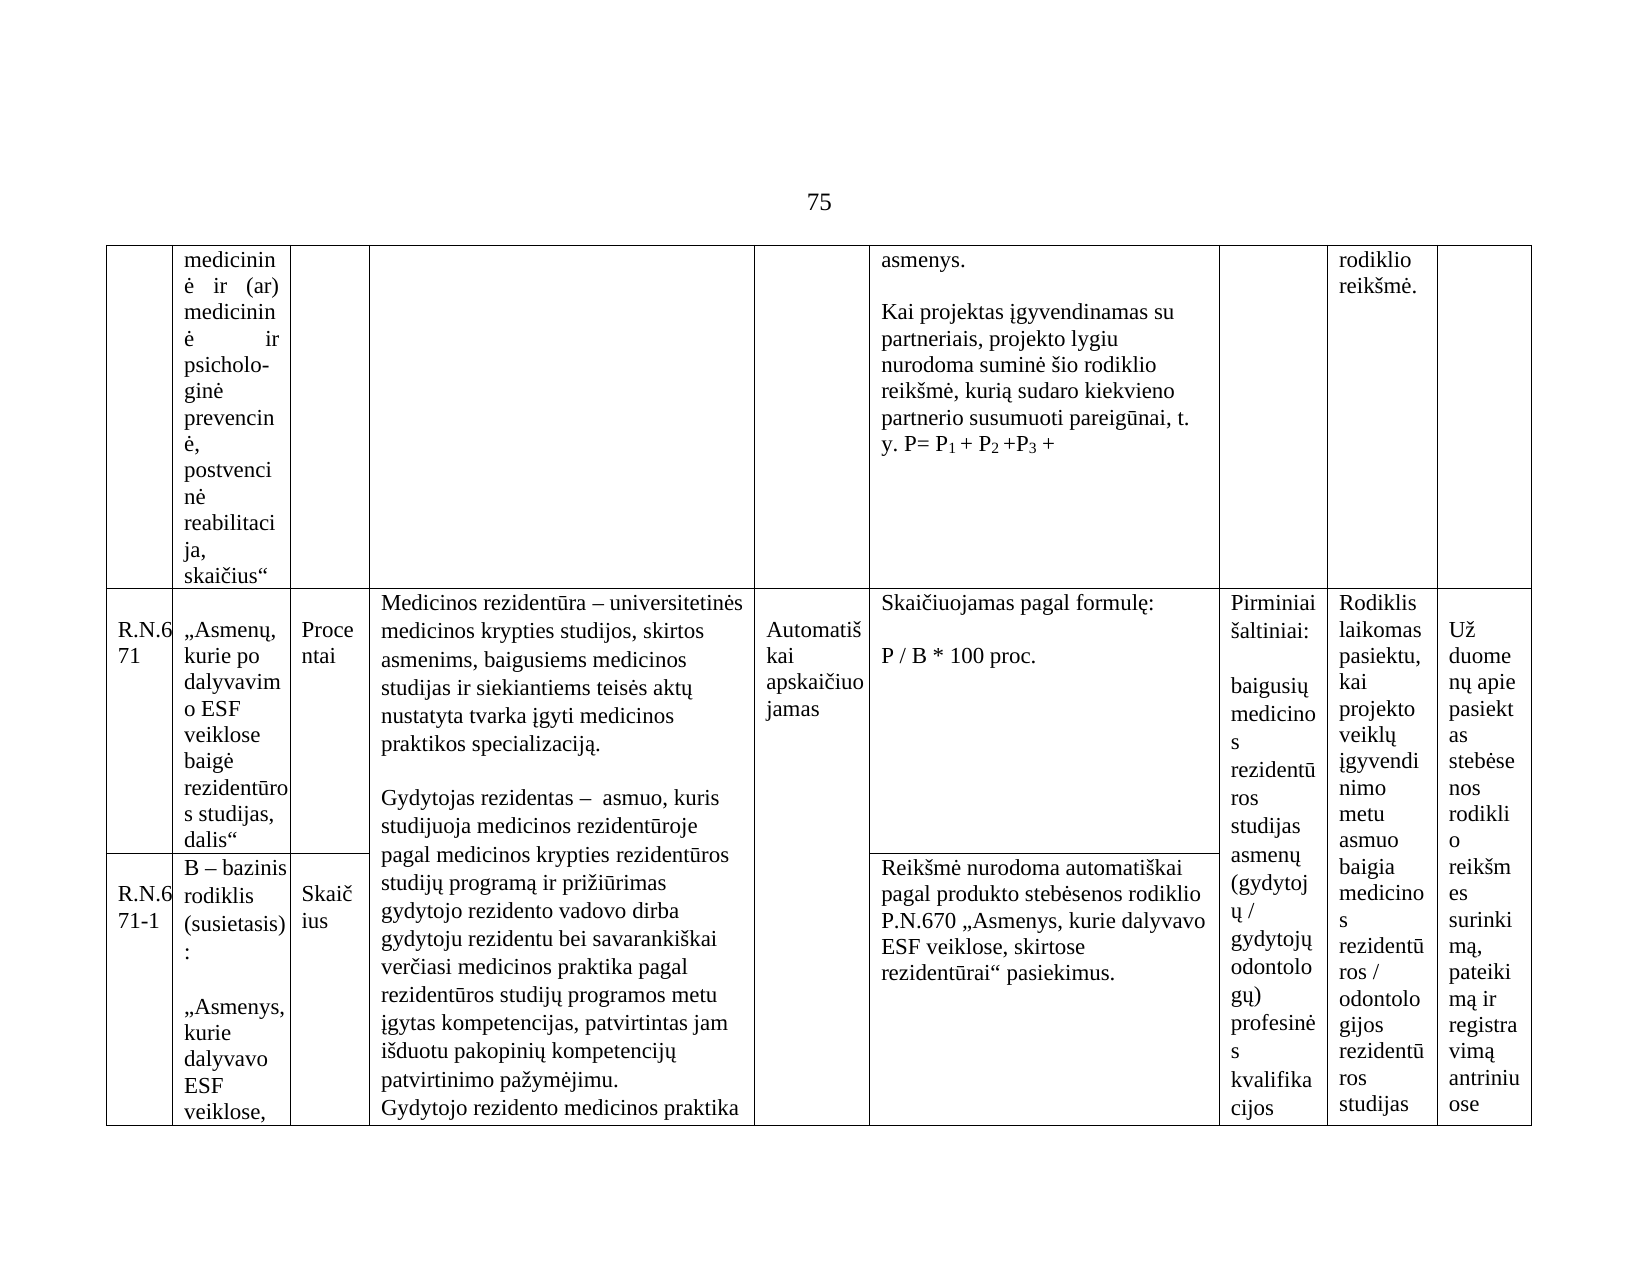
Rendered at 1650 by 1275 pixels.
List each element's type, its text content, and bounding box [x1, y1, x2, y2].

table_cell R.N.671 [107, 589, 172, 853]
table_cell [1438, 246, 1531, 588]
table_cell Skaičiuojamas pagal formulę: P / B * 100 proc. [870, 589, 1219, 853]
table_cell [107, 246, 172, 588]
table_cell asmenys. Kai projektas įgyvendinamas su partneriais, projekto lygiu nurodoma suminė šio rodiklio reikšmė, kurią sudaro kiekvieno partnerio susumuoti pareigūnai, t. y. P= P1 + P2 +P3 + [870, 246, 1219, 588]
table_cell Skaičius [291, 854, 369, 1124]
table_cell R.N.671-1 [107, 854, 172, 1124]
table_cell „Asmenų, kurie po dalyvavimo ESF veiklose baigė rezidentūros studijas, dalis“ [173, 589, 290, 853]
table_cell [291, 246, 369, 588]
table_cell [370, 246, 754, 588]
table_cell Medicinos rezidentūra – universitetinės medicinos krypties studijos, skirtos asmenims, baigusiems medicinos studijas ir siekiantiems teisės aktų nustatyta tvarka įgyti medicinos praktikos specializaciją. Gydytojas rezidentas – asmuo, kuris studijuoja medicinos rezidentūroje pagal medicinos krypties rezidentūros studijų programą ir prižiūrimas gydytojo rezidento vadovo dirba gydytoju rezidentu bei savarankiškai verčiasi medicinos praktika pagal rezidentūros studijų programos metu įgytas kompetencijas, patvirtintas jam išduotu pakopinių kompetencijų patvirtinimo pažymėjimu. Gydytojo rezidento medicinos praktika [370, 589, 754, 1124]
table_cell Pirminiai šaltiniai: baigusių medicinos rezidentūros studijas asmenų (gydytojų / gydytojų odontologų) profesinės kvalifikacijos [1220, 589, 1327, 1124]
table_cell Reikšmė nurodoma automatiškai pagal produkto stebėsenos rodiklio P.N.670 „Asmenys, kurie dalyvavo ESF veiklose, skirtose rezidentūrai“ pasiekimus. [870, 854, 1219, 1124]
table_cell [755, 246, 869, 588]
table_cell B – bazinis rodiklis (susietasis): „Asmenys, kurie dalyvavo ESF veiklose, [173, 854, 290, 1124]
table_cell Automatiškai apskaičiuojamas [755, 589, 869, 1124]
table_cell Už duomenų apie pasiektas stebėsenos rodiklio reikšmes surinkimą, pateikimą ir registravimą antriniuose [1438, 589, 1531, 1124]
table_cell Rodiklis laikomas pasiektu, kai projekto veiklų įgyvendinimo metu asmuo baigia medicinos rezidentūros / odontologijos rezidentūros studijas [1328, 589, 1437, 1124]
table_cell rodiklio reikšmė. [1328, 246, 1437, 588]
table_cell [1220, 246, 1327, 588]
table_cell medicininė ir (ar) medicininė ir psicholo-ginė prevencinė, postvencinė reabilitacija, skaičius“ [173, 246, 290, 588]
table_cell Procentai [291, 589, 369, 853]
